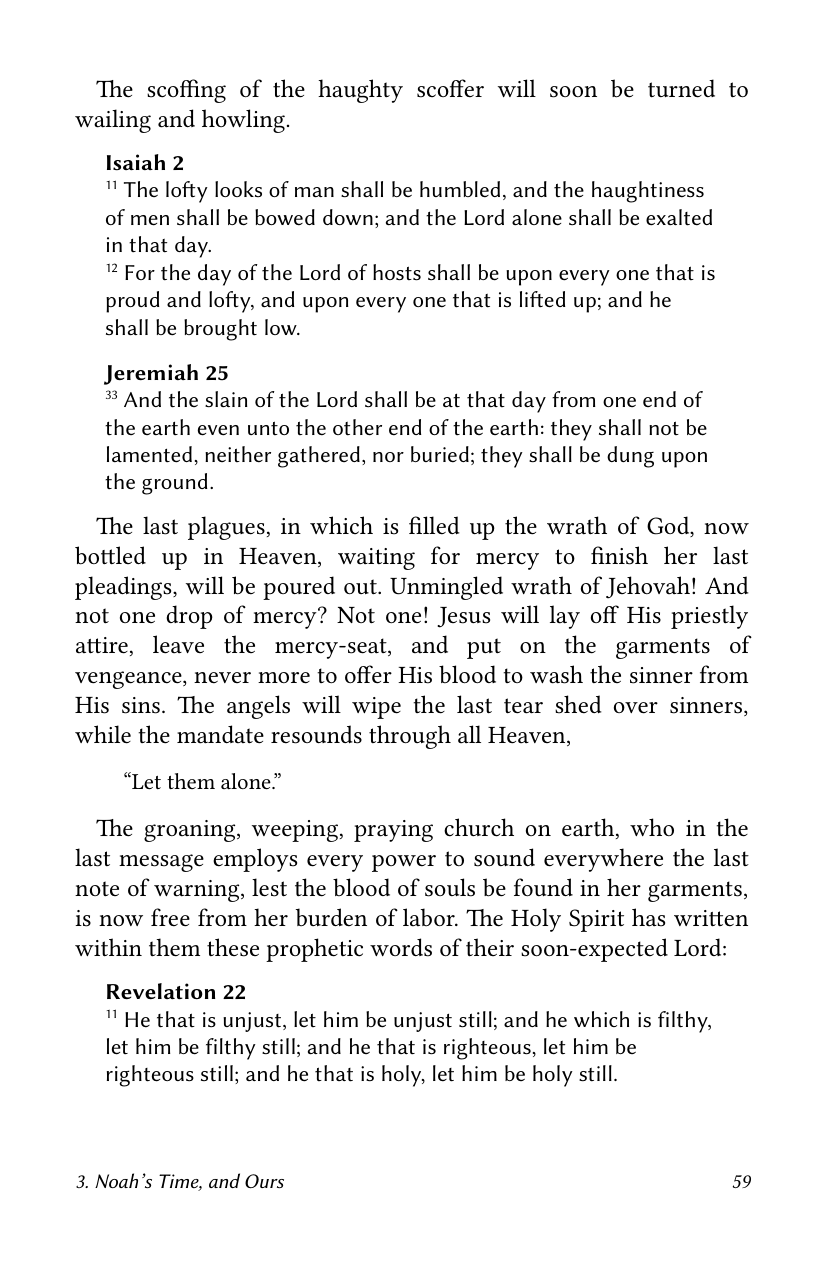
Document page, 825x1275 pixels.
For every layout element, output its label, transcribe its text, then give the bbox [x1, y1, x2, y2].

text The groaning, weeping, praying church on earth, who in the last message employs every power to sound everywhere the last note of warning, lest the blood of souls be found in her garments, is now free from her burden of labor. The Holy Spirit has written within them these prophetic words of their soon-expected Lord: [75, 814, 750, 963]
text Revelation 22 [105, 979, 750, 1005]
text The last plagues, in which is filled up the wrath of God, now bottled up in Heaven, waiting for mercy to finish her last pleadings, will be poured out. Unmingled wrath of Jehovah! And not one drop of mercy? Not one! Jesus will lay off His priestly attire, leave the mercy-seat, and put on the garments of vengeance, never more to offer His blood to wash the sinner from His sins. The angels will wipe the last tear shed over sinners, while the mandate resounds through all Heaven, [75, 512, 750, 750]
text 12 For the day of the Lord of hosts shall be upon every one that is proud and lofty, and upon every one that is lifted up; and he shall be brought low. [105, 259, 720, 341]
text Isaiah 2 [105, 150, 750, 176]
text 11 He that is unjust, let him be unjust still; and he which is filthy, let him be filthy still; and he that is righteous, let him be righteous still; and he that is holy, let him be holy still. [105, 1007, 720, 1087]
text Jeremiah 25 [105, 360, 750, 386]
text 11 The lofty looks of man shall be humbled, and the haughtiness of men shall be bowed down; and the Lord alone shall be exalted in that day. [105, 177, 720, 258]
text “Let them alone.” [105, 769, 720, 795]
text 33 And the slain of the Lord shall be at that day from one end of the earth even unto the other end of the earth: they shall not be lamented, neither gathered, nor buried; they shall be dung upon the ground. [105, 387, 720, 496]
text The scoffing of the haughty scoffer will soon be turned to wailing and howling. [75, 75, 750, 133]
